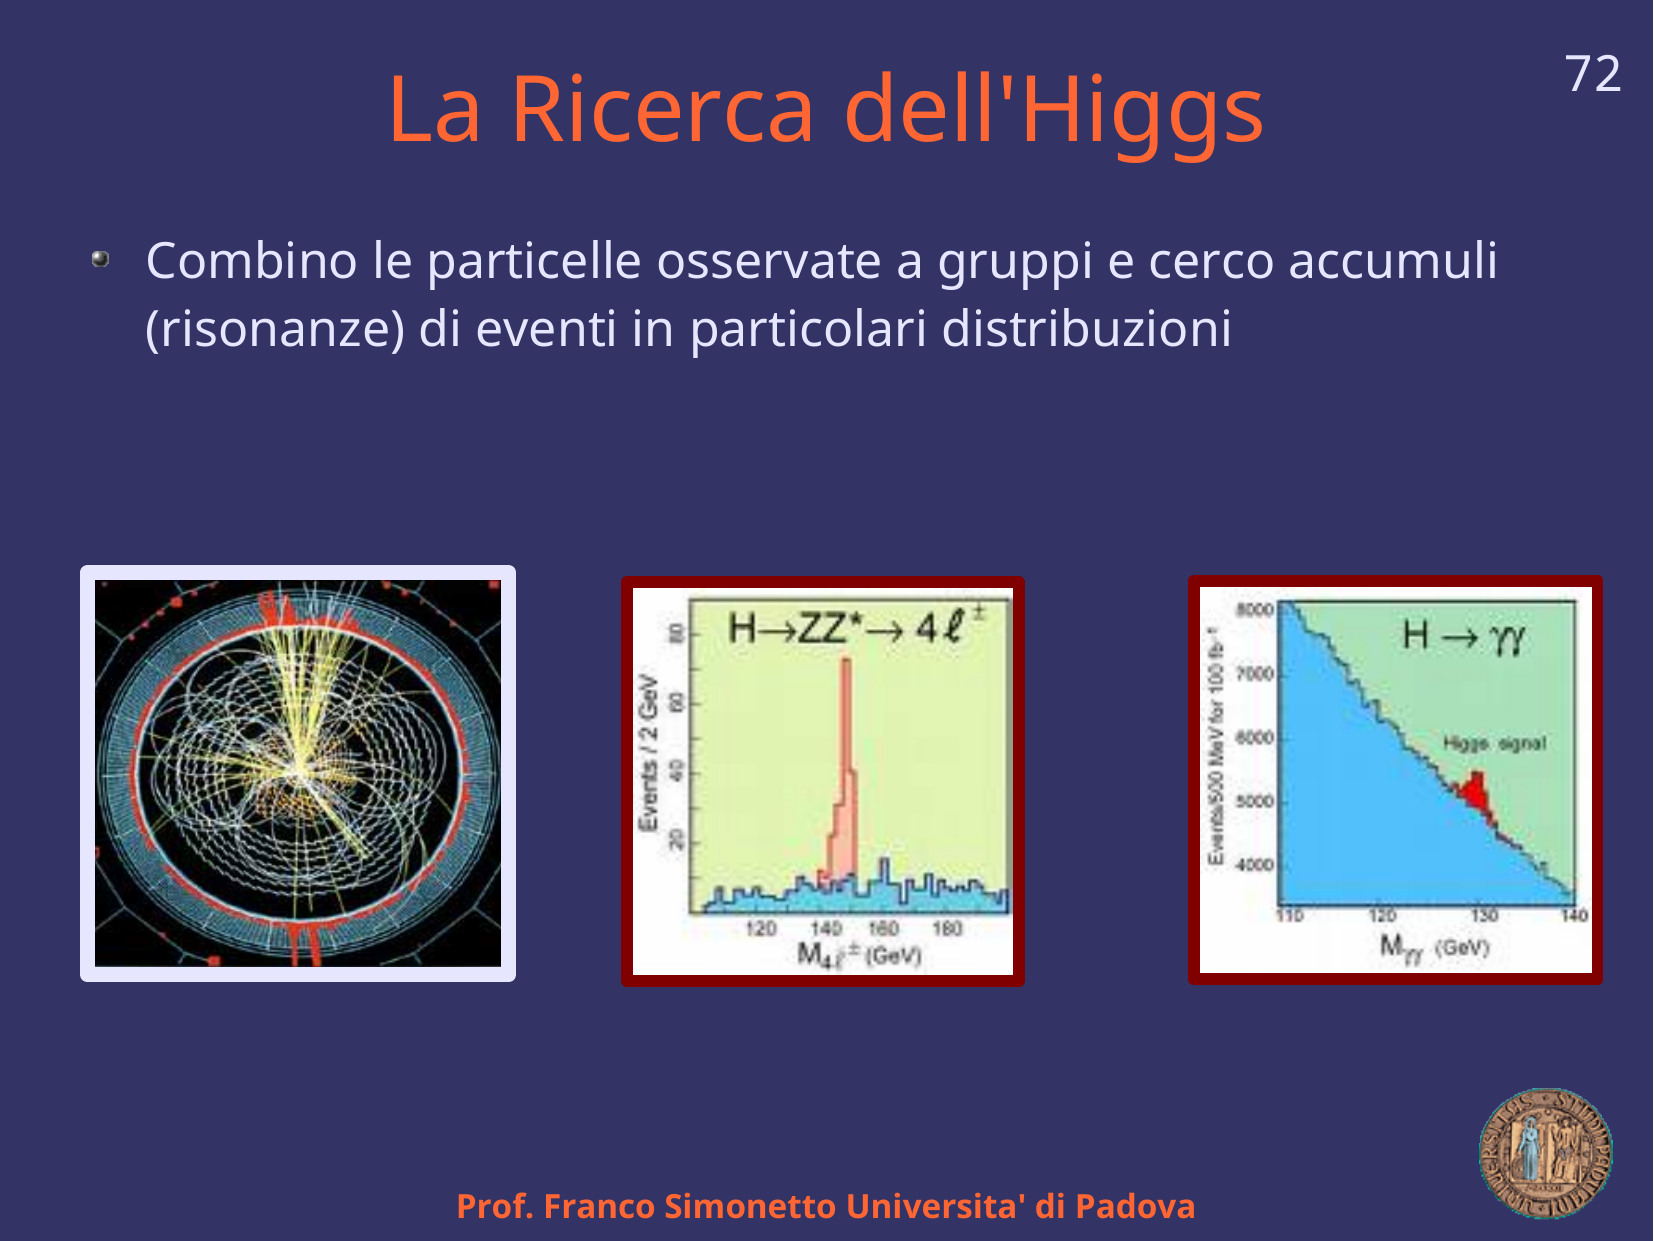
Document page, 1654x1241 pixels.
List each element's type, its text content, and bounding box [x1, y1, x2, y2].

picture [633, 588, 1013, 976]
title La Ricerca dell'Higgs [82, 55, 1571, 156]
picture [94, 580, 502, 968]
list Combino le particelle osservate a gruppi e cerco accumuli (risonanze) di eventi in particolari distribuzioni [75, 225, 1563, 1119]
picture [1479, 1087, 1613, 1221]
picture [1200, 586, 1592, 974]
